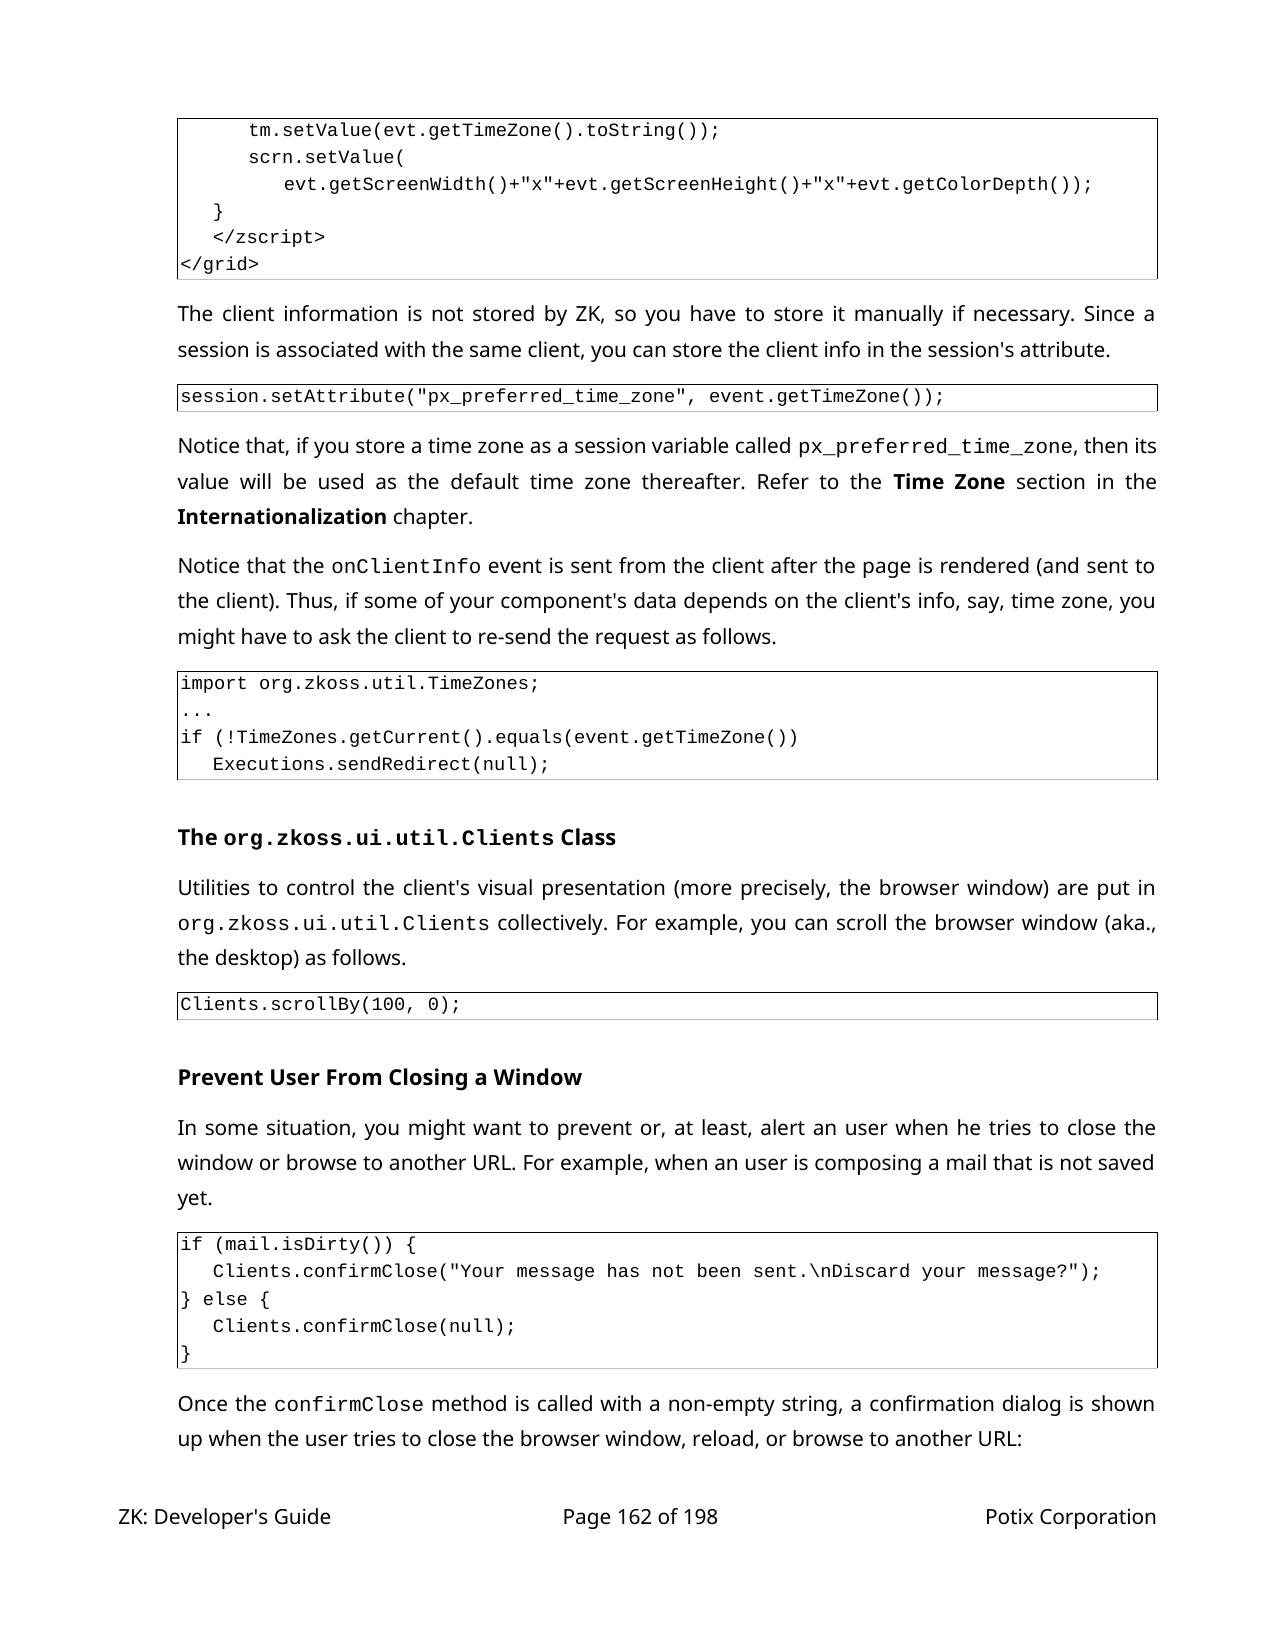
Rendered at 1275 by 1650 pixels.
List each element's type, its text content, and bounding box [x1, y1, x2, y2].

subtitle Prevent User From Closing a Window [177, 1062, 1157, 1092]
text import org.zkoss.util.TimeZones; [178, 672, 1157, 695]
text } [178, 1341, 1157, 1368]
text ... [178, 698, 1157, 722]
text Utilities to control the client's visual presentation (more precisely, the browser window) are put in org.zkoss.ui.util.Clients collectively. For example, you can scroll the browser window (aka., the desktop) as follows. [177, 873, 1157, 972]
text } else { [178, 1286, 1157, 1311]
text if (!TimeZones.getCurrent().equals(event.getTimeZone()) [178, 725, 1157, 749]
subtitle The org.zkoss.ui.util.Clients Class [177, 822, 1157, 852]
text The client information is not stored by ZK, so you have to store it manually if necessary. Since a session is associated with the same client, you can store the client info in the session's attribute. [177, 299, 1157, 363]
text evt.getScreenWidth()+"x"+evt.getScreenHeight()+"x"+evt.getColorDepth()); } </zscript> </grid> [178, 172, 1157, 279]
text Clients.confirmClose("Your message has not been sent.\nDiscard your message?"); [178, 1259, 1157, 1283]
text Notice that the onClientInfo event is sent from the client after the page is rendered (and sent to the client). Thus, if some of your component's data depends on the client's info, say, time zone, you might have to ask the client to re-send the request as follows. [177, 551, 1157, 650]
text Notice that, if you store a time zone as a session variable called px_preferred_time_zone, then its value will be used as the default time zone thereafter. Refer to the Time Zone section in the Internationalization chapter. [177, 431, 1157, 530]
text In some situation, you might want to prevent or, at least, alert an user when he tries to close the window or browse to another URL. For example, when an user is composing a mail that is not saved yet. [177, 1113, 1157, 1211]
text Clients.confirmClose(null); [178, 1313, 1157, 1338]
text tm.setValue(evt.getTimeZone().toString()); scrn.setValue( [178, 119, 1157, 169]
text Executions.sendRedirect(null); [178, 752, 1157, 779]
text if (mail.isDirty()) { [178, 1233, 1157, 1256]
text Clients.scrollBy(100, 0); [178, 993, 1157, 1019]
text session.setAttribute("px_preferred_time_zone", event.getTimeZone()); [178, 385, 1157, 411]
text Once the confirmClose method is called with a non-empty string, a confirmation dialog is shown up when the user tries to close the browser window, reload, or browse to another URL: [177, 1389, 1157, 1452]
